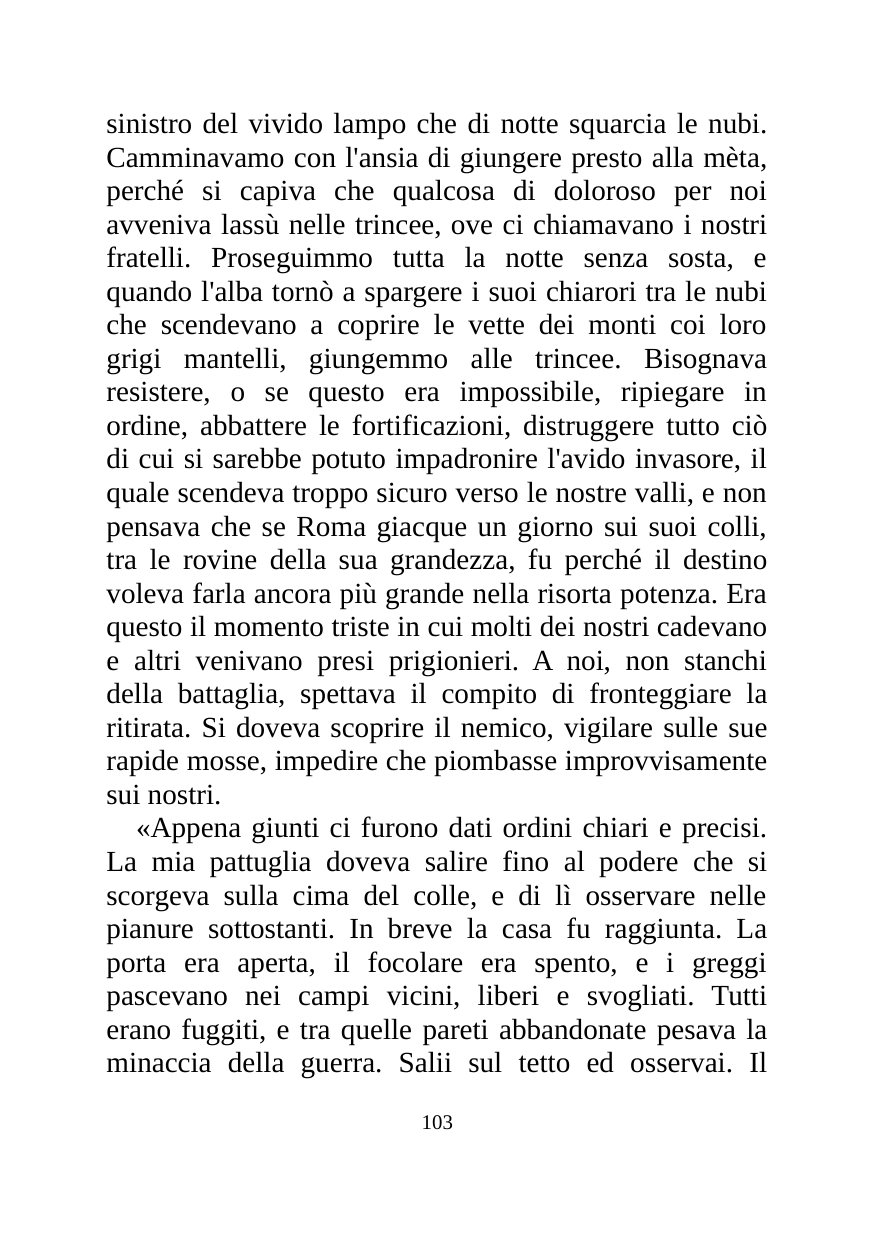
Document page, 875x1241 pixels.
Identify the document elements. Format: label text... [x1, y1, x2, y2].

text sinistro del vivido lampo che di notte squarcia le nubi. Camminavamo con l'ansia di giungere presto alla mèta, perché si capiva che qualcosa di doloroso per noi avveniva lassù nelle trincee, ove ci chiamavano i nostri fratelli. Proseguimmo tutta la notte senza sosta, e quando l'alba tornò a spargere i suoi chiarori tra le nubi che scendevano a coprire le vette dei monti coi loro grigi mantelli, giungemmo alle trincee. Bisognava resistere, o se questo era impossibile, ripiegare in ordine, abbattere le fortificazioni, distruggere tutto ciò di cui si sarebbe potuto impadronire l'avido invasore, il quale scendeva troppo sicuro verso le nostre valli, e non pensava che se Roma giacque un giorno sui suoi colli, tra le rovine della sua grandezza, fu perché il destino voleva farla ancora più grande nella risorta potenza. Era questo il momento triste in cui molti dei nostri cadevano e altri venivano presi prigionieri. A noi, non stanchi della battaglia, spettava il compito di fronteggiare la ritirata. Si doveva scoprire il nemico, vigilare sulle sue rapide mosse, impedire che piombasse improvvisamente sui nostri. [106, 106, 768, 811]
text «Appena giunti ci furono dati ordini chiari e precisi. La mia pattuglia doveva salire fino al podere che si scorgeva sulla cima del colle, e di lì osservare nelle pianure sottostanti. In breve la casa fu raggiunta. La porta era aperta, il focolare era spento, e i greggi pascevano nei campi vicini, liberi e svogliati. Tutti erano fuggiti, e tra quelle pareti abbandonate pesava la minaccia della guerra. Salii sul tetto ed osservai. Il [106, 811, 768, 1079]
